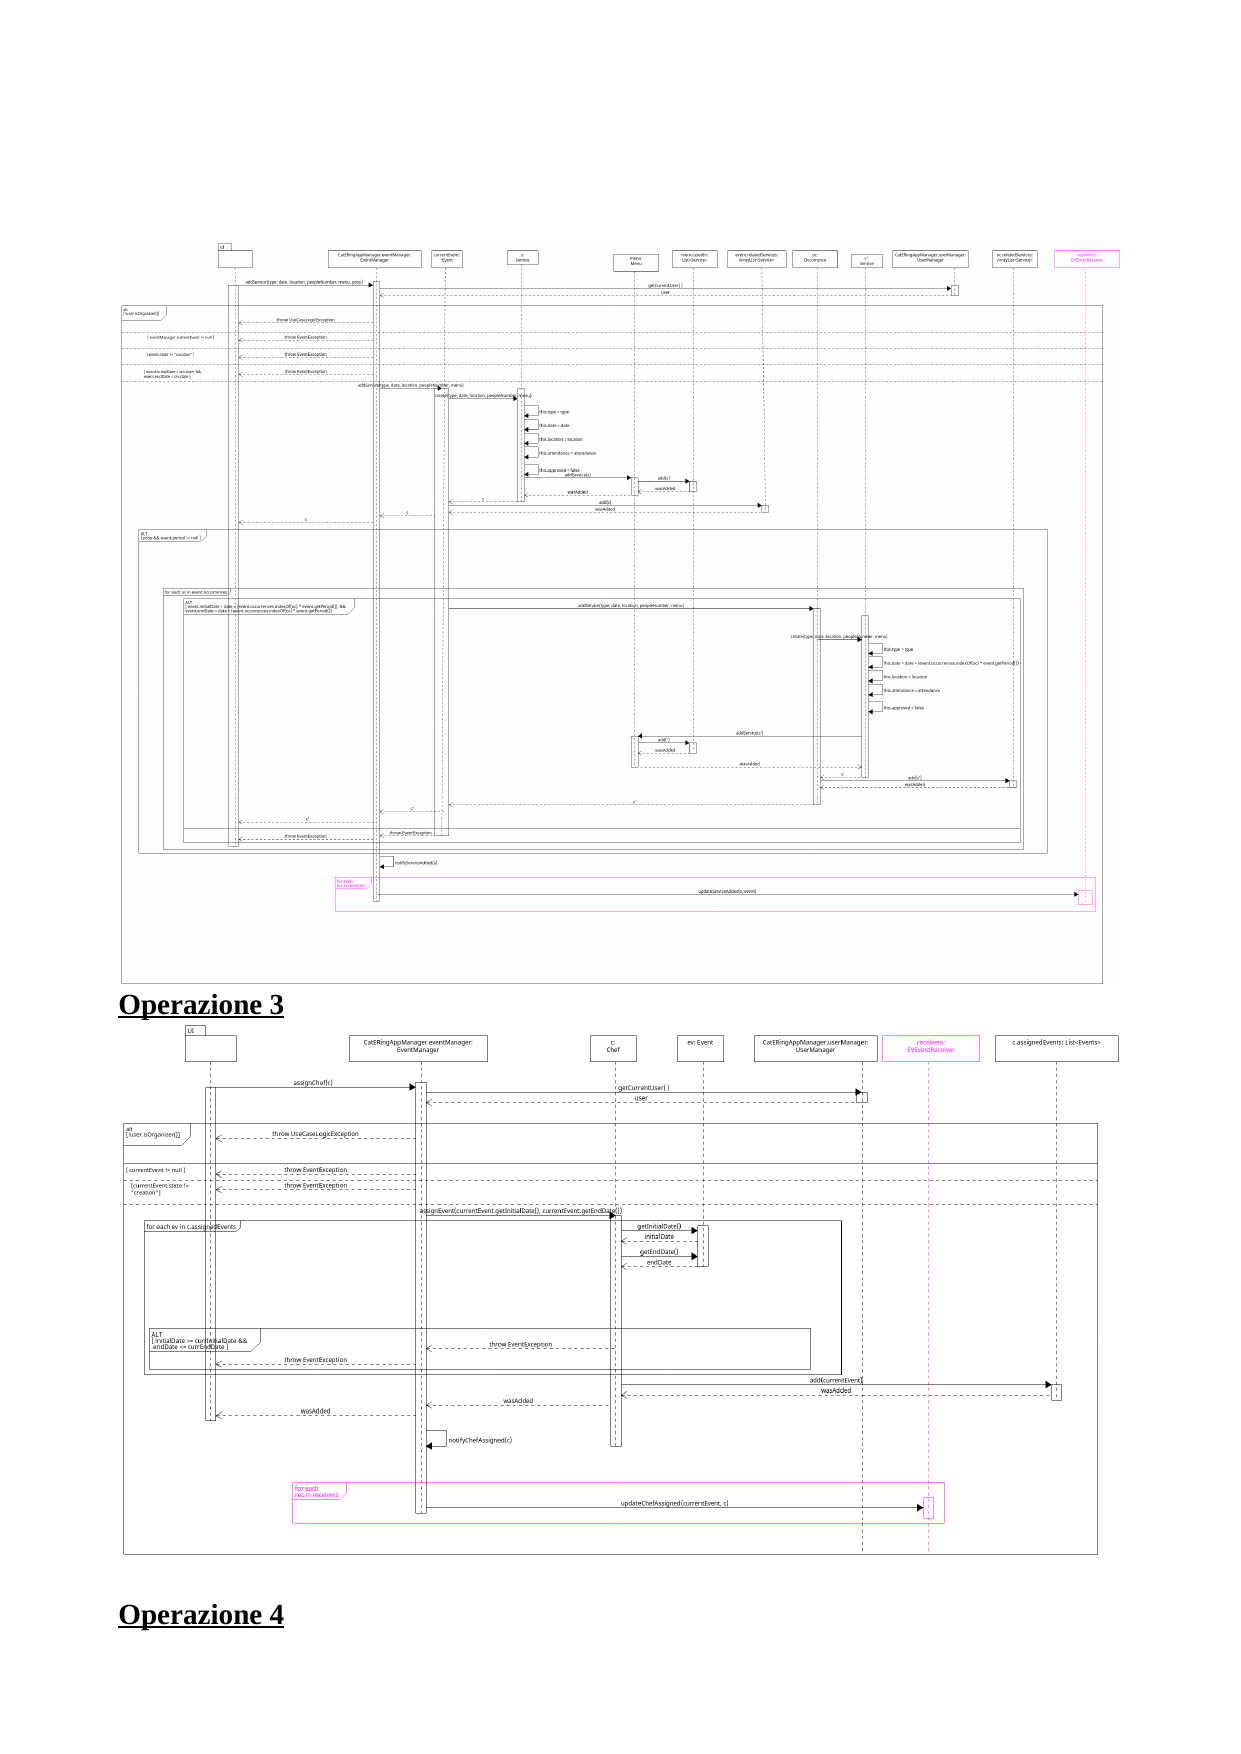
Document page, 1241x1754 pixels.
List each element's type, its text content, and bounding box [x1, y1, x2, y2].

text Operazione 4 [118, 1597, 1122, 1631]
text Operazione 3 [118, 987, 1122, 1020]
text [118, 219, 1122, 241]
